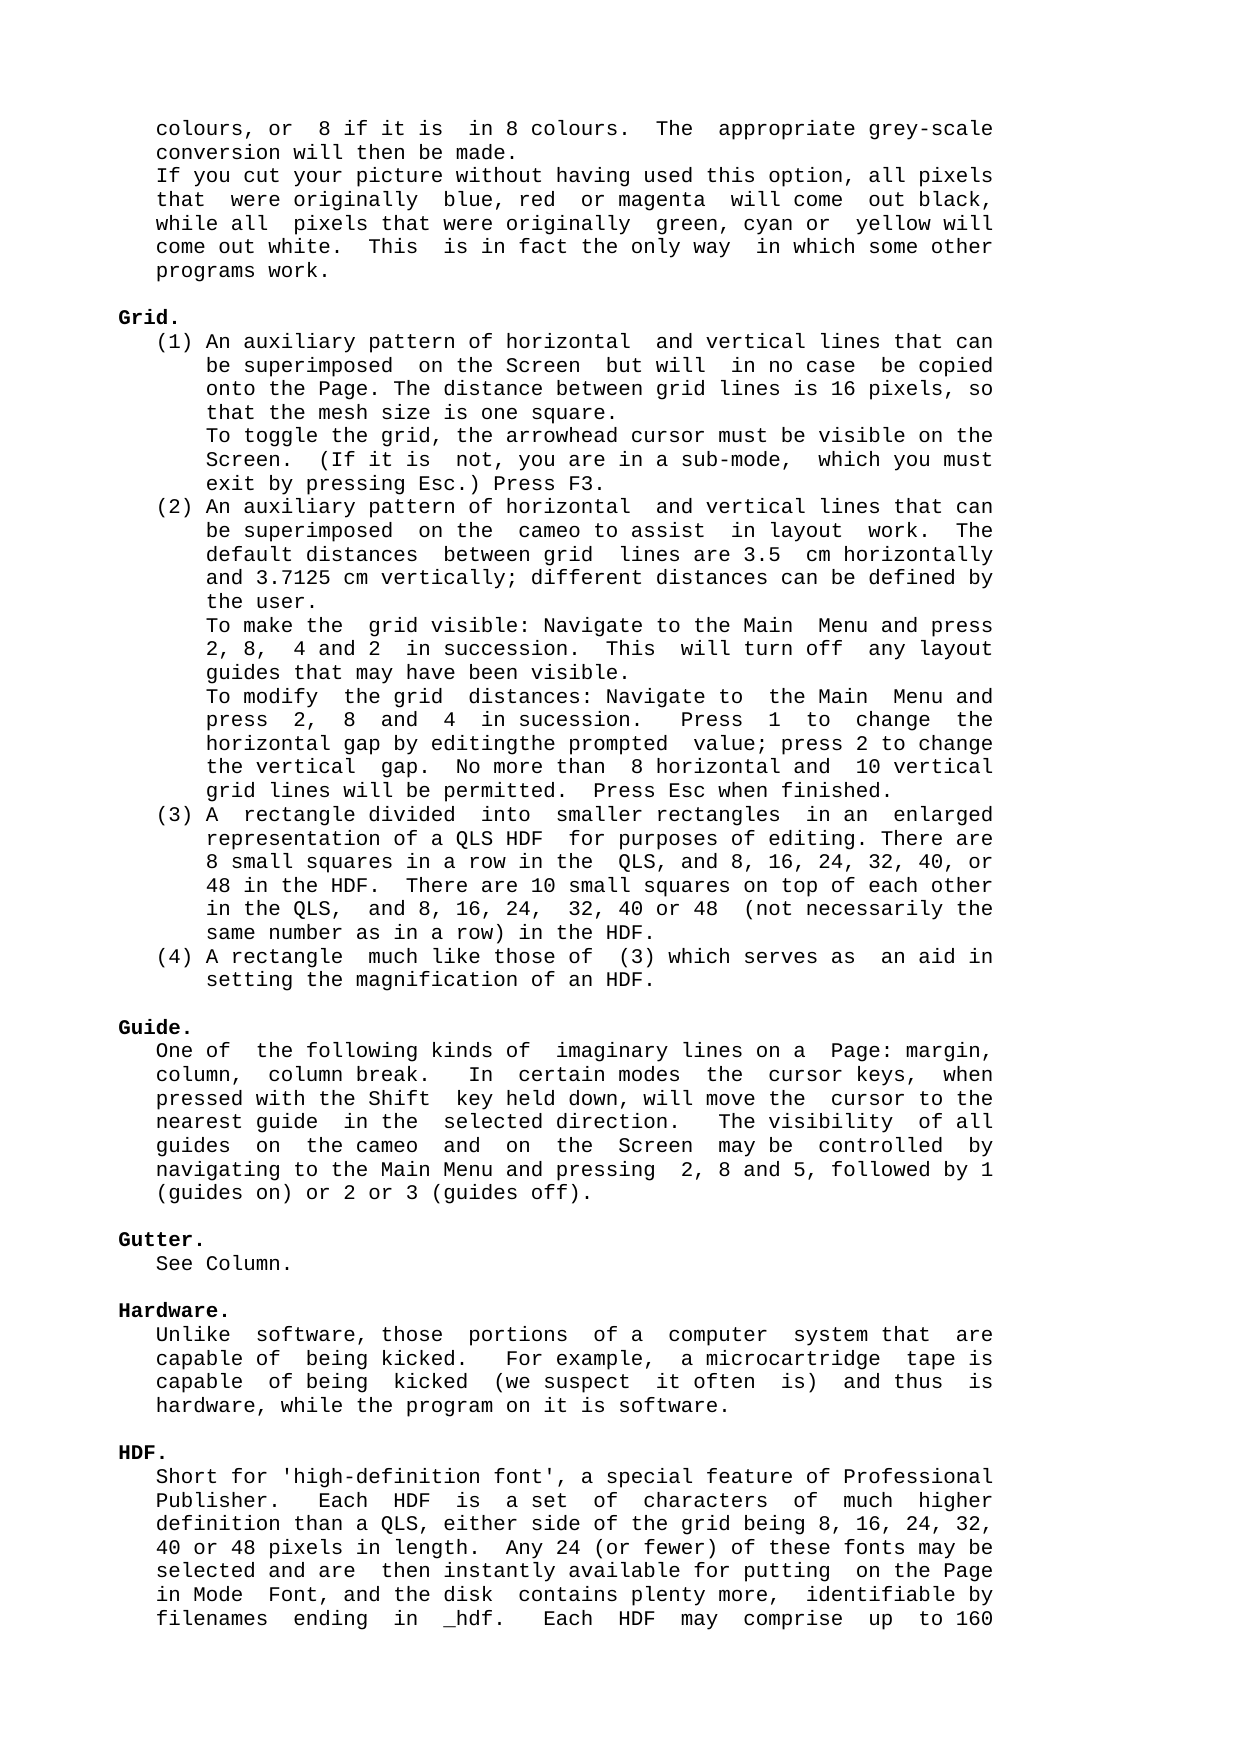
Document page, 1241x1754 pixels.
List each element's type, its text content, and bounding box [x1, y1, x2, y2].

text conversion will then be made. [118, 142, 1122, 165]
text guides on the cameo and on the Screen may be controlled by [118, 1135, 1122, 1158]
text exit by pressing Esc.) Press F3. [118, 473, 1122, 496]
text To modify the grid distances: Navigate to the Main Menu and [118, 686, 1122, 709]
text column, column break. In certain modes the cursor keys, when [118, 1064, 1122, 1088]
text be superimposed on the Screen but will in no case be copied [118, 354, 1122, 378]
text 40 or 48 pixels in length. Any 24 (or fewer) of these fonts may be [118, 1537, 1122, 1561]
text pressed with the Shift key held down, will move the cursor to the [118, 1088, 1122, 1111]
text default distances between grid lines are 3.5 cm horizontally [118, 544, 1122, 567]
text that the mesh size is one square. [118, 402, 1122, 426]
text Grid. [118, 307, 1122, 331]
text Short for 'high-definition font', a special feature of Professional [118, 1466, 1122, 1489]
text Guide. [118, 1017, 1122, 1040]
text same number as in a row) in the HDF. [118, 922, 1122, 946]
text programs work. [118, 260, 1122, 284]
text nearest guide in the selected direction. The visibility of all [118, 1111, 1122, 1135]
text capable of being kicked (we suspect it often is) and thus is [118, 1371, 1122, 1395]
text Publisher. Each HDF is a set of characters of much higher [118, 1489, 1122, 1513]
text in Mode Font, and the disk contains plenty more, identifiable by [118, 1584, 1122, 1608]
text definition than a QLS, either side of the grid being 8, 16, 24, 32, [118, 1513, 1122, 1537]
text in the QLS, and 8, 16, 24, 32, 40 or 48 (not necessarily the [118, 898, 1122, 922]
text filenames ending in _hdf. Each HDF may comprise up to 160 [118, 1608, 1122, 1631]
text 48 in the HDF. There are 10 small squares on top of each other [118, 875, 1122, 898]
text be superimposed on the cameo to assist in layout work. The [118, 520, 1122, 544]
text See Column. [118, 1253, 1122, 1277]
text come out white. This is in fact the only way in which some other [118, 236, 1122, 260]
text Hardware. [118, 1300, 1122, 1324]
text (4) A rectangle much like those of (3) which serves as an aid in [118, 946, 1122, 969]
text the vertical gap. No more than 8 horizontal and 10 vertical [118, 757, 1122, 780]
text the user. [118, 591, 1122, 615]
text HDF. [118, 1442, 1122, 1466]
text Screen. (If it is not, you are in a sub-mode, which you must [118, 449, 1122, 473]
text Unlike software, those portions of a computer system that are [118, 1324, 1122, 1348]
text capable of being kicked. For example, a microcartridge tape is [118, 1348, 1122, 1371]
text hardware, while the program on it is software. [118, 1395, 1122, 1419]
text navigating to the Main Menu and pressing 2, 8 and 5, followed by 1 [118, 1158, 1122, 1182]
text guides that may have been visible. [118, 662, 1122, 686]
text (2) An auxiliary pattern of horizontal and vertical lines that can [118, 496, 1122, 520]
text (3) A rectangle divided into smaller rectangles in an enlarged [118, 804, 1122, 827]
text while all pixels that were originally green, cyan or yellow will [118, 213, 1122, 236]
text horizontal gap by editingthe prompted value; press 2 to change [118, 733, 1122, 757]
text onto the Page. The distance between grid lines is 16 pixels, so [118, 378, 1122, 402]
text press 2, 8 and 4 in sucession. Press 1 to change the [118, 709, 1122, 733]
text Gutter. [118, 1229, 1122, 1253]
text If you cut your picture without having used this option, all pixels [118, 165, 1122, 189]
text grid lines will be permitted. Press Esc when finished. [118, 780, 1122, 804]
text 2, 8, 4 and 2 in succession. This will turn off any layout [118, 638, 1122, 662]
text selected and are then instantly available for putting on the Page [118, 1561, 1122, 1584]
text (guides on) or 2 or 3 (guides off). [118, 1182, 1122, 1206]
text colours, or 8 if it is in 8 colours. The appropriate grey-scale [118, 118, 1122, 142]
text representation of a QLS HDF for purposes of editing. There are [118, 827, 1122, 851]
text and 3.7125 cm vertically; different distances can be defined by [118, 567, 1122, 591]
text To toggle the grid, the arrowhead cursor must be visible on the [118, 426, 1122, 449]
text (1) An auxiliary pattern of horizontal and vertical lines that can [118, 331, 1122, 354]
text One of the following kinds of imaginary lines on a Page: margin, [118, 1040, 1122, 1064]
text setting the magnification of an HDF. [118, 969, 1122, 993]
text that were originally blue, red or magenta will come out black, [118, 189, 1122, 213]
text 8 small squares in a row in the QLS, and 8, 16, 24, 32, 40, or [118, 851, 1122, 875]
text To make the grid visible: Navigate to the Main Menu and press [118, 615, 1122, 638]
